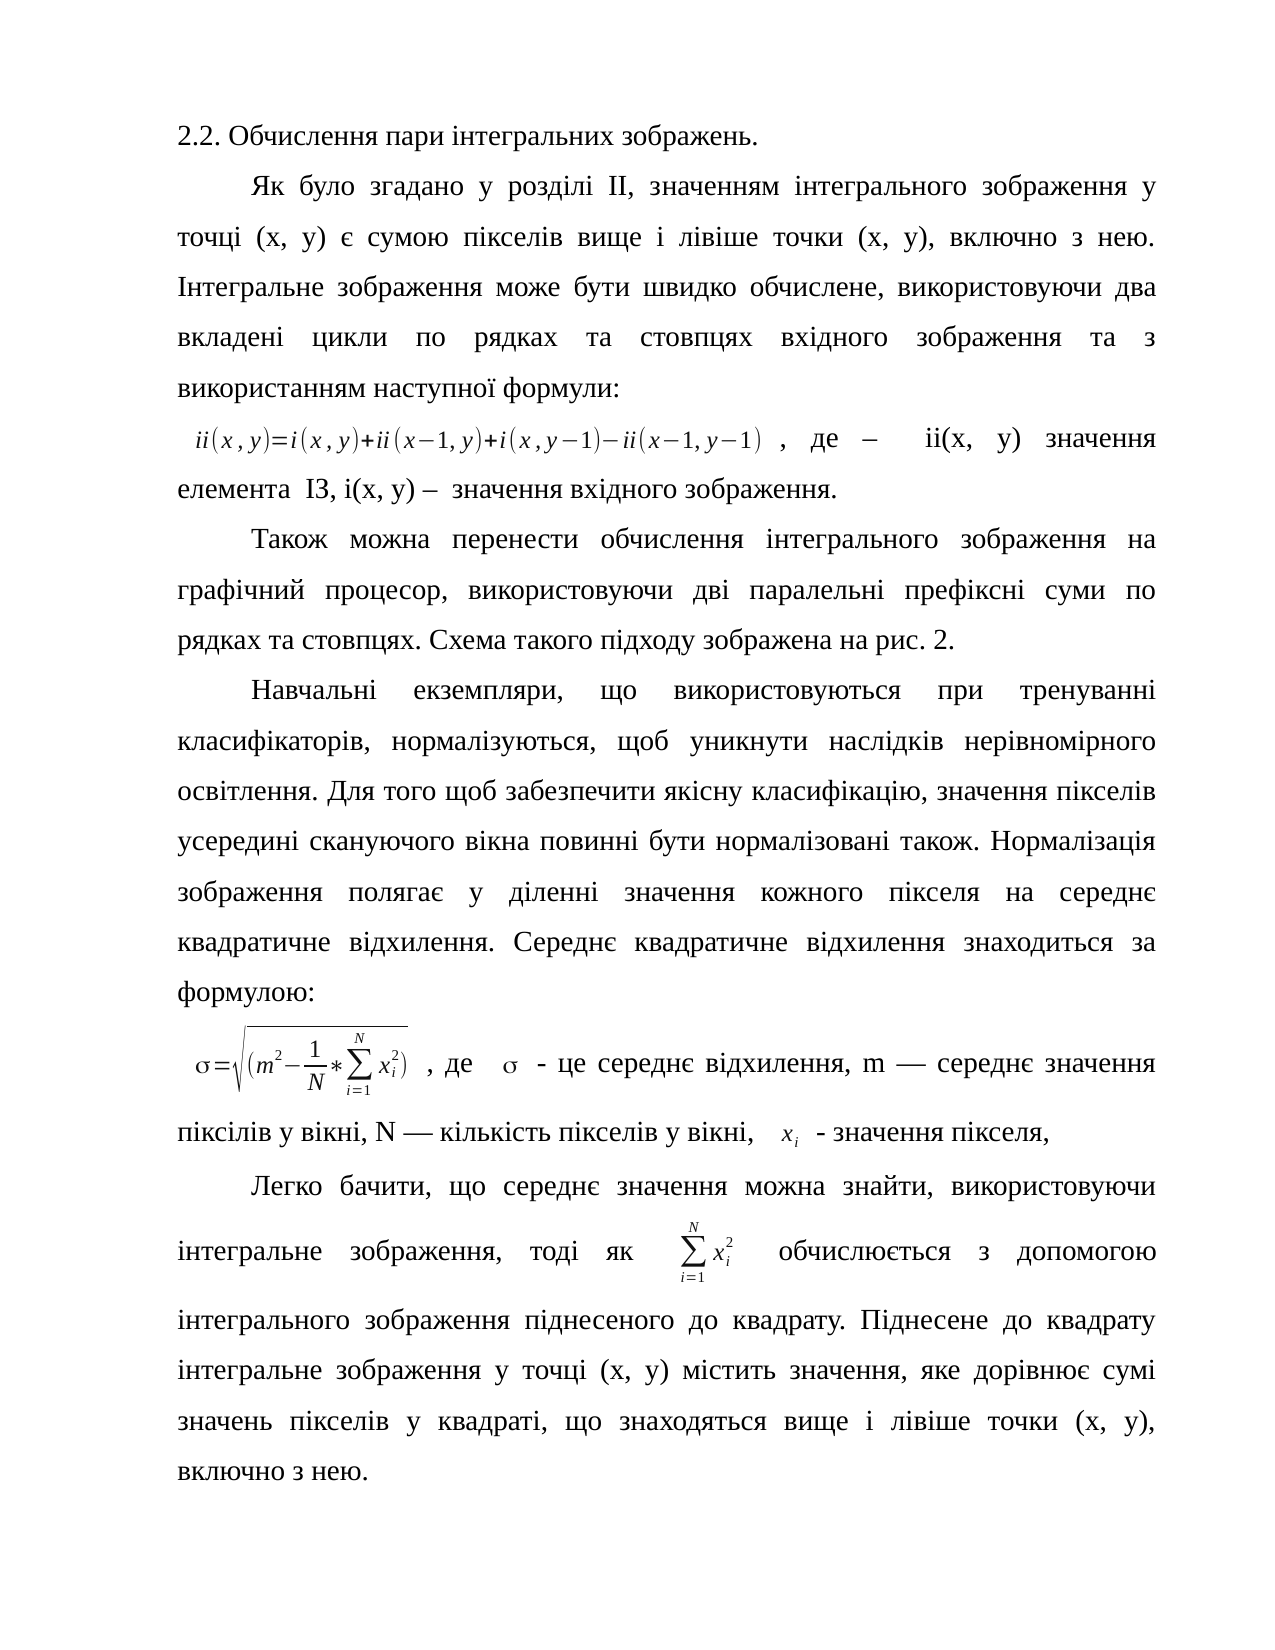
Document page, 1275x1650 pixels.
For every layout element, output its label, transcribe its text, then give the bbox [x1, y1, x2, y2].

text , де – ii(x, y) значення елемента ІЗ, i(x, y) – значення вхідного зображення. [177, 420, 1157, 505]
text , де - це середнє відхилення, m — середнє значення піксілів у вікні, N — кількість пікселів у вікні, - значення пікселя, [177, 1025, 1157, 1151]
text 2.2. Обчислення пари інтегральних зображень. [177, 118, 1157, 152]
text Як було згадано у розділі ІІ, значенням інтегрального зображення у точці (х, у) є сумою пікселів вище і лівіше точки (х, у), включно з нею. Інтегральне зображення може бути швидко обчислене, використовуючи два вкладені цикли по рядках та стовпцях вхідного зображення та з використанням наступної формули: [177, 168, 1157, 403]
text Легко бачити, що середнє значення можна знайти, використовуючи інтегральне зображення, тоді як обчислюється з допомогою інтегрального зображення піднесеного до квадрату. Піднесене до квадрату інтегральне зображення у точці (х, у) містить значення, яке дорівнює сумі значень пікселів у квадраті, що знаходяться вище і лівіше точки (х, у), включно з нею. [177, 1168, 1157, 1487]
text Навчальні екземпляри, що використовуються при тренуванні класифікаторів, нормалізуються, щоб уникнути наслідків нерівномірного освітлення. Для того щоб забезпечити якісну класифікацію, значення пікселів усередині скануючого вікна повинні бути нормалізовані також. Нормалізація зображення полягає у діленні значення кожного пікселя на середнє квадратичне відхилення. Середнє квадратичне відхилення знаходиться за формулою: [177, 672, 1157, 1008]
text Також можна перенести обчислення інтегрального зображення на графічний процесор, використовуючи дві паралельні префіксні суми по рядках та стовпцях. Схема такого підходу зображена на рис. 2. [177, 522, 1157, 656]
